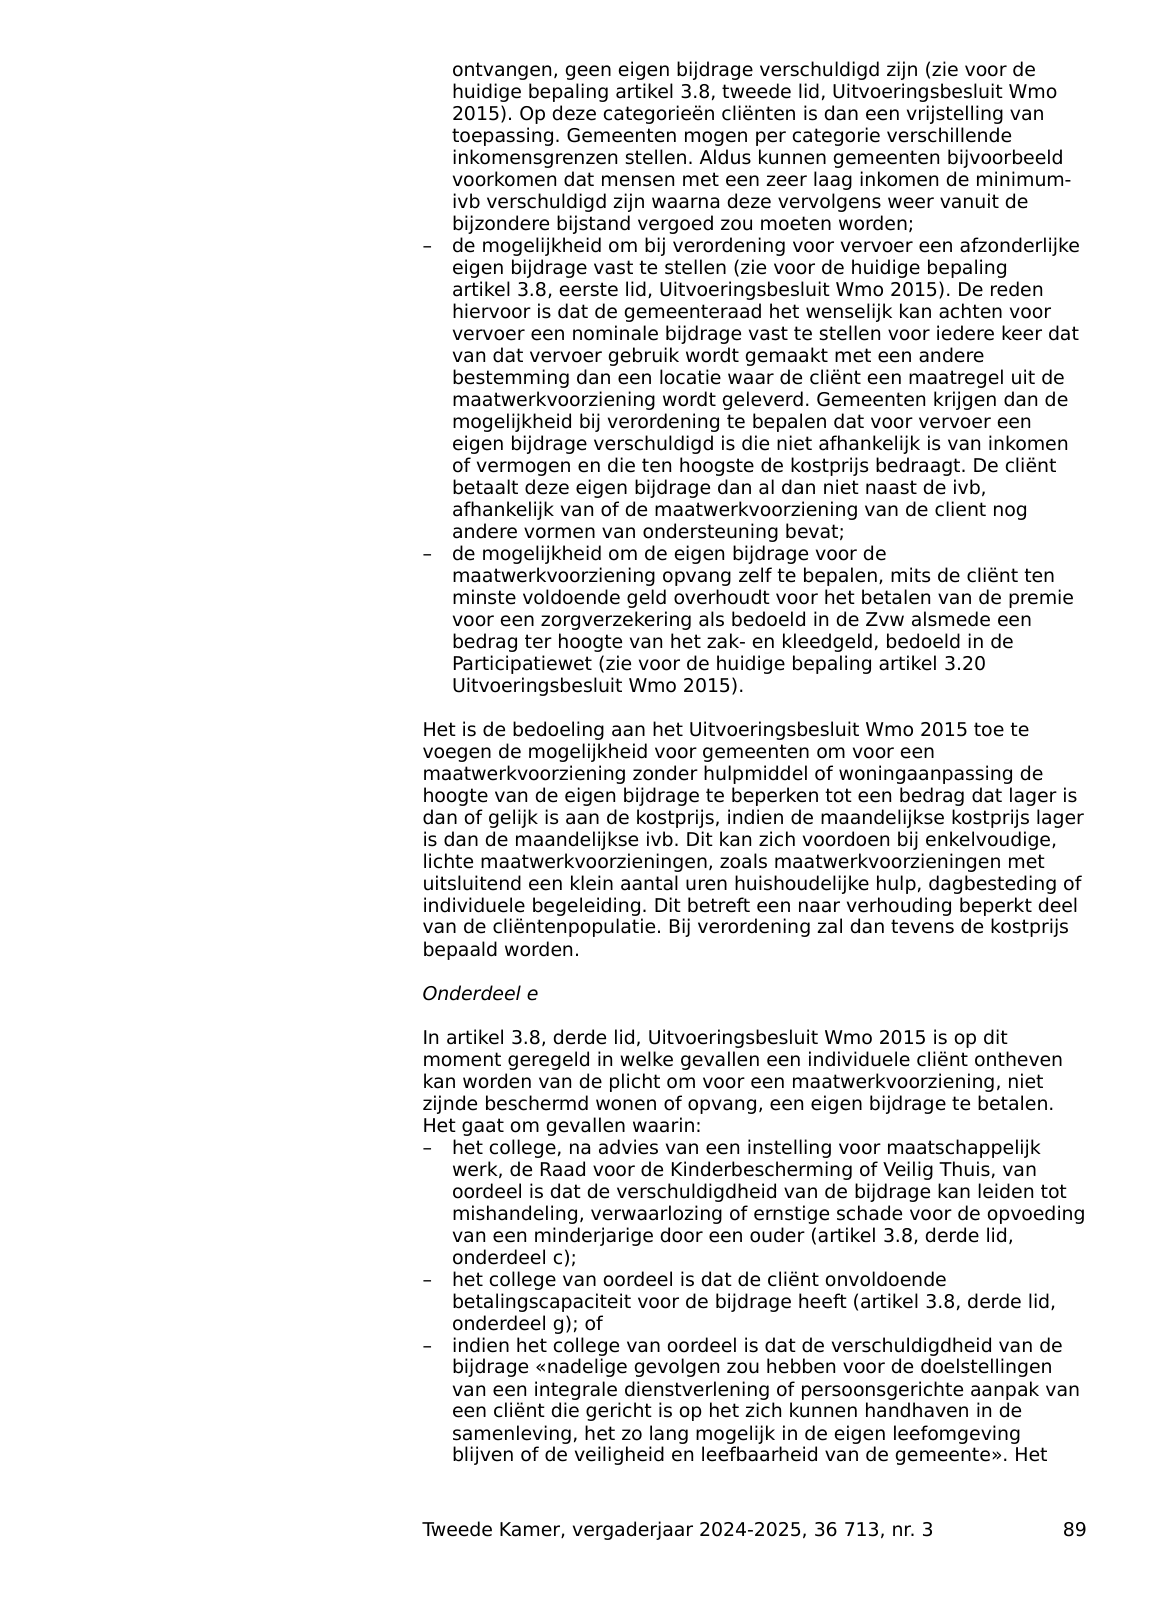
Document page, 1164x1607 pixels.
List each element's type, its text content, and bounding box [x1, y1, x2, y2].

text – de mogelijkheid om de eigen bijdrage voor de maatwerkvoorziening opvang zelf te bepalen, mits de cliënt ten minste voldoende geld overhoudt voor het betalen van de premie voor een zorgverzekering als bedoeld in de Zvw alsmede een bedrag ter hoogte van het zak- en kleedgeld, bedoeld in de Participatiewet (zie voor de huidige bepaling artikel 3.20 Uitvoeringsbesluit Wmo 2015). [422, 543, 1087, 696]
text – de mogelijkheid om bij verordening voor vervoer een afzonderlijke eigen bijdrage vast te stellen (zie voor de huidige bepaling artikel 3.8, eerste lid, Uitvoeringsbesluit Wmo 2015). De reden hiervoor is dat de gemeenteraad het wenselijk kan achten voor vervoer een nominale bijdrage vast te stellen voor iedere keer dat van dat vervoer gebruik wordt gemaakt met een andere bestemming dan een locatie waar de cliënt een maatregel uit de maatwerkvoorziening wordt geleverd. Gemeenten krijgen dan de mogelijkheid bij verordening te bepalen dat voor vervoer een eigen bijdrage verschuldigd is die niet afhankelijk is van inkomen of vermogen en die ten hoogste de kostprijs bedraagt. De cliënt betaalt deze eigen bijdrage dan al dan niet naast de ivb, afhankelijk van of de maatwerkvoorziening van de client nog andere vormen van ondersteuning bevat; [422, 235, 1087, 543]
text – het college, na advies van een instelling voor maatschappelijk werk, de Raad voor de Kinderbescherming of Veilig Thuis, van oordeel is dat de verschuldigdheid van de bijdrage kan leiden tot mishandeling, verwaarlozing of ernstige schade voor de opvoeding van een minderjarige door een ouder (artikel 3.8, derde lid, onderdeel c); [422, 1137, 1087, 1268]
text – het college van oordeel is dat de cliënt onvoldoende betalingscapaciteit voor de bijdrage heeft (artikel 3.8, derde lid, onderdeel g); of [422, 1268, 1087, 1334]
subtitle Onderdeel e [422, 983, 1087, 1004]
text – indien het college van oordeel is dat de verschuldigdheid van de bijdrage «nadelige gevolgen zou hebben voor de doelstellingen van een integrale dienstverlening of persoonsgerichte aanpak van een cliënt die gericht is op het zich kunnen handhaven in de samenleving, het zo lang mogelijk in de eigen leefomgeving blijven of de veiligheid en leefbaarheid van de gemeente». Het [422, 1334, 1087, 1466]
text Het is de bedoeling aan het Uitvoeringsbesluit Wmo 2015 toe te voegen de mogelijkheid voor gemeenten om voor een maatwerkvoorziening zonder hulpmiddel of woningaanpassing de hoogte van de eigen bijdrage te beperken tot een bedrag dat lager is dan of gelijk is aan de kostprijs, indien de maandelijkse kostprijs lager is dan de maandelijkse ivb. Dit kan zich voordoen bij enkelvoudige, lichte maatwerkvoorzieningen, zoals maatwerkvoorzieningen met uitsluitend een klein aantal uren huishoudelijke hulp, dagbesteding of individuele begeleiding. Dit betreft een naar verhouding beperkt deel van de cliëntenpopulatie. Bij verordening zal dan tevens de kostprijs bepaald worden. [422, 719, 1087, 960]
text In artikel 3.8, derde lid, Uitvoeringsbesluit Wmo 2015 is op dit moment geregeld in welke gevallen een individuele cliënt ontheven kan worden van de plicht om voor een maatwerkvoorziening, niet zijnde beschermd wonen of opvang, een eigen bijdrage te betalen. Het gaat om gevallen waarin: [422, 1027, 1087, 1137]
text ontvangen, geen eigen bijdrage verschuldigd zijn (zie voor de huidige bepaling artikel 3.8, tweede lid, Uitvoeringsbesluit Wmo 2015). Op deze categorieën cliënten is dan een vrijstelling van toepassing. Gemeenten mogen per categorie verschillende inkomensgrenzen stellen. Aldus kunnen gemeenten bijvoorbeeld voorkomen dat mensen met een zeer laag inkomen de minimum-ivb verschuldigd zijn waarna deze vervolgens weer vanuit de bijzondere bijstand vergoed zou moeten worden; [422, 59, 1087, 235]
